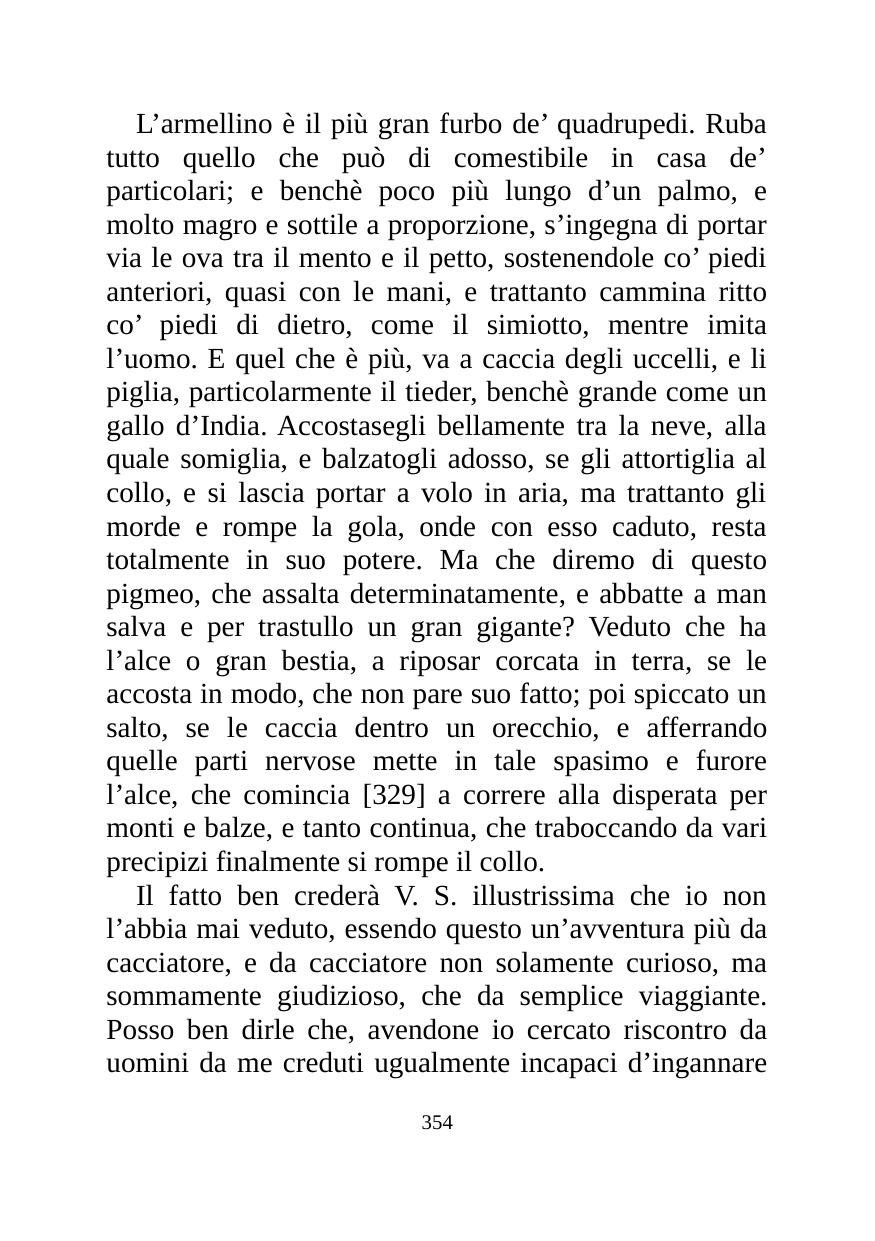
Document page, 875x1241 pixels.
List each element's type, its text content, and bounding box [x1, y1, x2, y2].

text L’armellino è il più gran furbo de’ quadrupedi. Ruba tutto quello che può di comestibile in casa de’ particolari; e benchè poco più lungo d’un palmo, e molto magro e sottile a proporzione, s’ingegna di portar via le ova tra il mento e il petto, sostenendole co’ piedi anteriori, quasi con le mani, e trattanto cammina ritto co’ piedi di dietro, come il simiotto, mentre imita l’uomo. E quel che è più, va a caccia degli uccelli, e li piglia, particolarmente il tieder, benchè grande come un gallo d’India. Accostasegli bellamente tra la neve, alla quale somiglia, e balzatogli adosso, se gli attortiglia al collo, e si lascia portar a volo in aria, ma trattanto gli morde e rompe la gola, onde con esso caduto, resta totalmente in suo potere. Ma che diremo di questo pigmeo, che assalta determinatamente, e abbatte a man salva e per trastullo un gran gigante? Veduto che ha l’alce o gran bestia, a riposar corcata in terra, se le accosta in modo, che non pare suo fatto; poi spiccato un salto, se le caccia dentro un orecchio, e afferrando quelle parti nervose mette in tale spasimo e furore l’alce, che comincia [329] a correre alla disperata per monti e balze, e tanto continua, che traboccando da vari precipizi finalmente si rompe il collo. [106, 106, 768, 878]
text Il fatto ben crederà V. S. illustrissima che io non l’abbia mai veduto, essendo questo un’avventura più da cacciatore, e da cacciatore non solamente curioso, ma sommamente giudizioso, che da semplice viaggiante. Posso ben dirle che, avendone io cercato riscontro da uomini da me creduti ugualmente incapaci d’ingannare [106, 878, 768, 1079]
